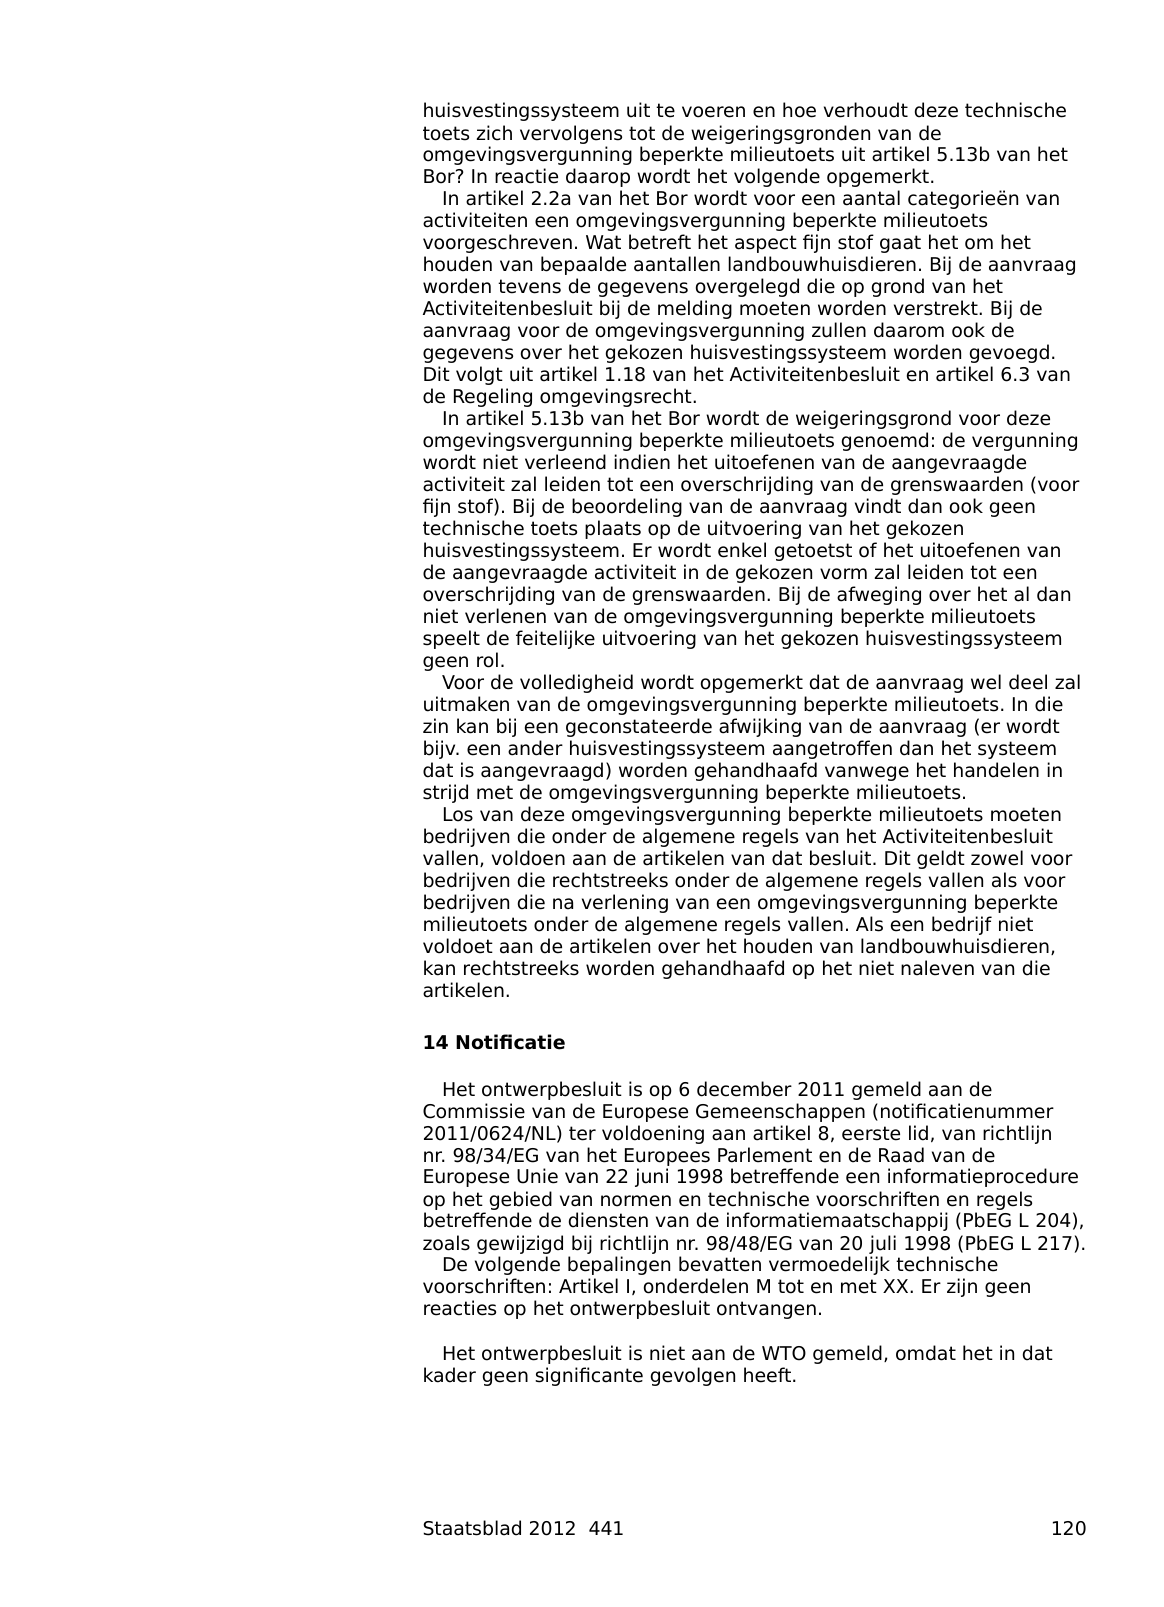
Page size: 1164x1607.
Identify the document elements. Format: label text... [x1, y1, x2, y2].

text Los van deze omgevingsvergunning beperkte milieutoets moeten bedrijven die onder de algemene regels van het Activiteitenbesluit vallen, voldoen aan de artikelen van dat besluit. Dit geldt zowel voor bedrijven die rechtstreeks onder de algemene regels vallen als voor bedrijven die na verlening van een omgevingsvergunning beperkte milieutoets onder de algemene regels vallen. Als een bedrijf niet voldoet aan de artikelen over het houden van landbouwhuisdieren, kan rechtstreeks worden gehandhaafd op het niet naleven van die artikelen. [422, 804, 1087, 1002]
text In artikel 5.13b van het Bor wordt de weigeringsgrond voor deze omgevingsvergunning beperkte milieutoets genoemd: de vergunning wordt niet verleend indien het uitoefenen van de aangevraagde activiteit zal leiden tot een overschrijding van de grenswaarden (voor fijn stof). Bij de beoordeling van de aanvraag vindt dan ook geen technische toets plaats op de uitvoering van het gekozen huisvestingssysteem. Er wordt enkel getoetst of het uitoefenen van de aangevraagde activiteit in de gekozen vorm zal leiden tot een overschrijding van de grenswaarden. Bij de afweging over het al dan niet verlenen van de omgevingsvergunning beperkte milieutoets speelt de feitelijke uitvoering van het gekozen huisvestingssysteem geen rol. [422, 408, 1087, 672]
text De volgende bepalingen bevatten vermoedelijk technische voorschriften: Artikel I, onderdelen M tot en met XX. Er zijn geen reacties op het ontwerpbesluit ontvangen. [422, 1254, 1087, 1320]
text Het ontwerpbesluit is op 6 december 2011 gemeld aan de Commissie van de Europese Gemeenschappen (notificatienummer 2011/0624/NL) ter voldoening aan artikel 8, eerste lid, van richtlijn nr. 98/34/EG van het Europees Parlement en de Raad van de Europese Unie van 22 juni 1998 betreffende een informatieprocedure op het gebied van normen en technische voorschriften en regels betreffende de diensten van de informatiemaatschappij (PbEG L 204), zoals gewijzigd bij richtlijn nr. 98/48/EG van 20 juli 1998 (PbEG L 217). [422, 1078, 1087, 1254]
text Voor de volledigheid wordt opgemerkt dat de aanvraag wel deel zal uitmaken van de omgevingsvergunning beperkte milieutoets. In die zin kan bij een geconstateerde afwijking van de aanvraag (er wordt bijv. een ander huisvestingssysteem aangetroffen dan het systeem dat is aangevraagd) worden gehandhaafd vanwege het handelen in strijd met de omgevingsvergunning beperkte milieutoets. [422, 672, 1087, 804]
text Het ontwerpbesluit is niet aan de WTO gemeld, omdat het in dat kader geen significante gevolgen heeft. [422, 1342, 1087, 1386]
subtitle 14 Notificatie [422, 1032, 1087, 1053]
text huisvestingssysteem uit te voeren en hoe verhoudt deze technische toets zich vervolgens tot de weigeringsgronden van de omgevingsvergunning beperkte milieutoets uit artikel 5.13b van het Bor? In reactie daarop wordt het volgende opgemerkt. [422, 100, 1087, 188]
text In artikel 2.2a van het Bor wordt voor een aantal categorieën van activiteiten een omgevingsvergunning beperkte milieutoets voorgeschreven. Wat betreft het aspect fijn stof gaat het om het houden van bepaalde aantallen landbouwhuisdieren. Bij de aanvraag worden tevens de gegevens overgelegd die op grond van het Activiteitenbesluit bij de melding moeten worden verstrekt. Bij de aanvraag voor de omgevingsvergunning zullen daarom ook de gegevens over het gekozen huisvestingssysteem worden gevoegd. Dit volgt uit artikel 1.18 van het Activiteitenbesluit en artikel 6.3 van de Regeling omgevingsrecht. [422, 188, 1087, 408]
